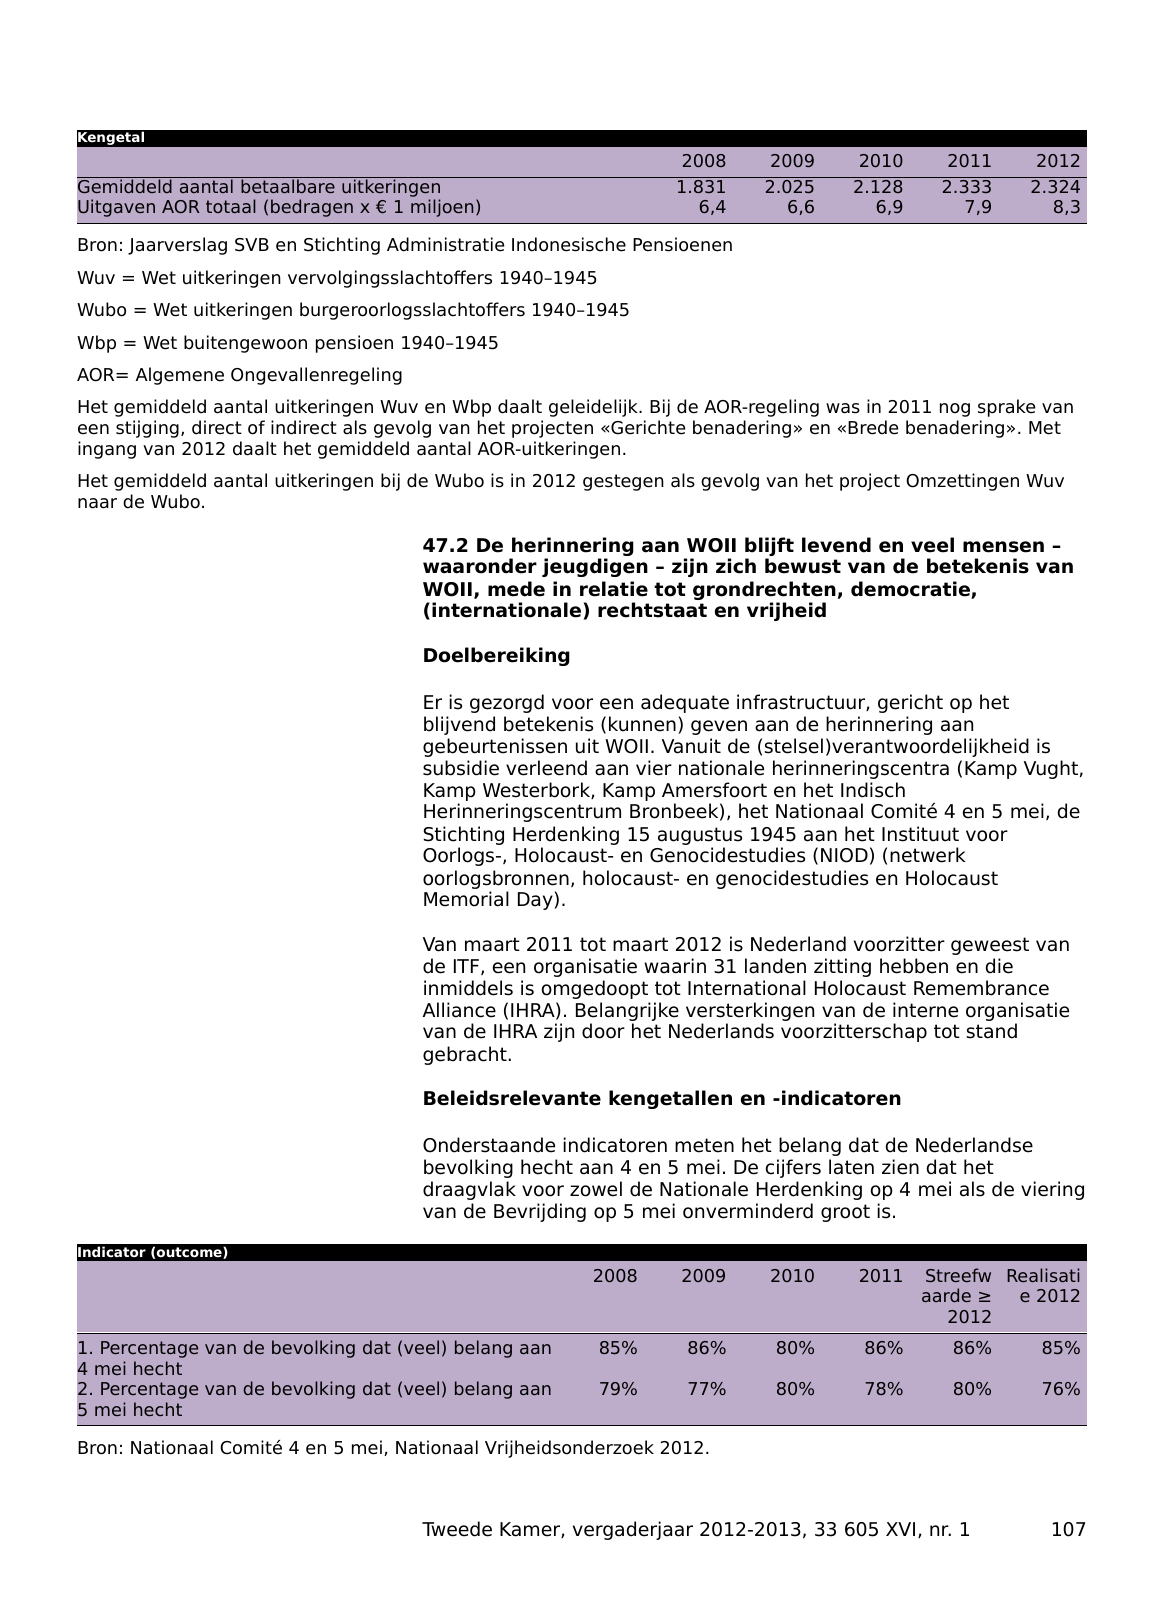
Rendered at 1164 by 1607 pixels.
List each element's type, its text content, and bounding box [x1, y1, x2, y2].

table_cell 6,6 [732, 197, 821, 223]
table_cell 2008 [555, 1261, 644, 1332]
table_cell Uitgaven AOR totaal (bedragen x € 1 miljoen) [77, 197, 644, 223]
table_cell [77, 147, 644, 177]
table_cell 76% [998, 1379, 1087, 1425]
table_cell 2.333 [909, 178, 998, 197]
table_cell 86% [909, 1334, 998, 1379]
table_cell 80% [732, 1334, 821, 1379]
text Er is gezorgd voor een adequate infrastructuur, gericht op het blijvend betekenis (kunnen) geven aan de herinnering aan gebeurtenissen uit WOII. Vanuit de (stelsel)verantwoordelijkheid is subsidie verleend aan vier nationale herinneringscentra (Kamp Vught, Kamp Westerbork, Kamp Amersfoort en het Indisch Herinneringscentrum Bronbeek), het Nationaal Comité 4 en 5 mei, de Stichting Herdenking 15 augustus 1945 aan het Instituut voor Oorlogs-, Holocaust- en Genocidestudies (NIOD) (netwerk oorlogsbronnen, holocaust- en genocidestudies en Holocaust Memorial Day). [422, 692, 1087, 911]
subtitle 47.2 De herinnering aan WOII blijft levend en veel mensen – waaronder jeugdigen – zijn zich bewust van de betekenis van WOII, mede in relatie tot grondrechten, democratie, (internationale) rechtstaat en vrijheid [422, 534, 1087, 622]
table_cell 79% [555, 1379, 644, 1425]
table_cell 2009 [644, 1261, 732, 1332]
table_cell 2.025 [732, 178, 821, 197]
table_cell 2.128 [821, 178, 909, 197]
table_cell 85% [555, 1334, 644, 1379]
table_cell 7,9 [909, 197, 998, 223]
table_cell 2011 [821, 1261, 909, 1332]
table_cell 1. Percentage van de bevolking dat (veel) belang aan 4 mei hecht [77, 1334, 555, 1379]
table_cell 77% [644, 1379, 732, 1425]
table_cell 2012 [998, 147, 1087, 177]
subtitle Beleidsrelevante kengetallen en -indicatoren [422, 1088, 1087, 1109]
text Onderstaande indicatoren meten het belang dat de Nederlandse bevolking hecht aan 4 en 5 mei. De cijfers laten zien dat het draagvlak voor zowel de Nationale Herdenking op 4 mei als de viering van de Bevrijding op 5 mei onverminderd groot is. [422, 1134, 1087, 1222]
table_cell Realisatie 2012 [998, 1261, 1087, 1332]
table_cell 85% [998, 1334, 1087, 1379]
table_cell Gemiddeld aantal betaalbare uitkeringen [77, 178, 644, 197]
table_cell Bron: Jaarverslag SVB en Stichting Administratie Indonesische Pensioenen Wuv = Wet uitkeringen vervolgingsslachtoffers 1940–1945 Wubo = Wet uitkeringen burgeroorlogsslachtoffers 1940–1945 Wbp = Wet buitengewoon pensioen 1940–1945 AOR= Algemene Ongevallenregeling Het gemiddeld aantal uitkeringen Wuv en Wbp daalt geleidelijk. Bij de AOR-regeling was in 2011 nog sprake van een stijging, direct of indirect als gevolg van het projecten «Gerichte benadering» en «Brede benadering». Met ingang van 2012 daalt het gemiddeld aantal AOR-uitkeringen. Het gemiddeld aantal uitkeringen bij de Wubo is in 2012 gestegen als gevolg van het project Omzettingen Wuv naar de Wubo. [77, 224, 1087, 512]
table_cell Streefwaarde ≥ 2012 [909, 1261, 998, 1332]
table_cell 2011 [909, 147, 998, 177]
table_cell 2010 [821, 147, 909, 177]
table_cell 78% [821, 1379, 909, 1425]
table_header Indicator (outcome) [77, 1244, 1087, 1260]
subtitle Doelbereiking [422, 644, 1087, 667]
table_cell 2.324 [998, 178, 1087, 197]
table_cell 6,4 [644, 197, 732, 223]
table_cell [77, 1261, 555, 1332]
table_cell 86% [644, 1334, 732, 1379]
table_cell 80% [909, 1379, 998, 1425]
table_cell 2009 [732, 147, 821, 177]
table_cell 2010 [732, 1261, 821, 1332]
table_cell Bron: Nationaal Comité 4 en 5 mei, Nationaal Vrijheidsonderzoek 2012. [77, 1426, 1087, 1459]
table_cell 8,3 [998, 197, 1087, 223]
table_cell 2008 [644, 147, 732, 177]
table_cell 2. Percentage van de bevolking dat (veel) belang aan 5 mei hecht [77, 1379, 555, 1425]
table_cell 6,9 [821, 197, 909, 223]
table_cell 80% [732, 1379, 821, 1425]
table_cell 1.831 [644, 178, 732, 197]
table_cell 86% [821, 1334, 909, 1379]
text Van maart 2011 tot maart 2012 is Nederland voorzitter geweest van de ITF, een organisatie waarin 31 landen zitting hebben en die inmiddels is omgedoopt tot International Holocaust Remembrance Alliance (IHRA). Belangrijke versterkingen van de interne organisatie van de IHRA zijn door het Nederlands voorzitterschap tot stand gebracht. [422, 933, 1087, 1065]
table_header Kengetal [77, 130, 1087, 146]
